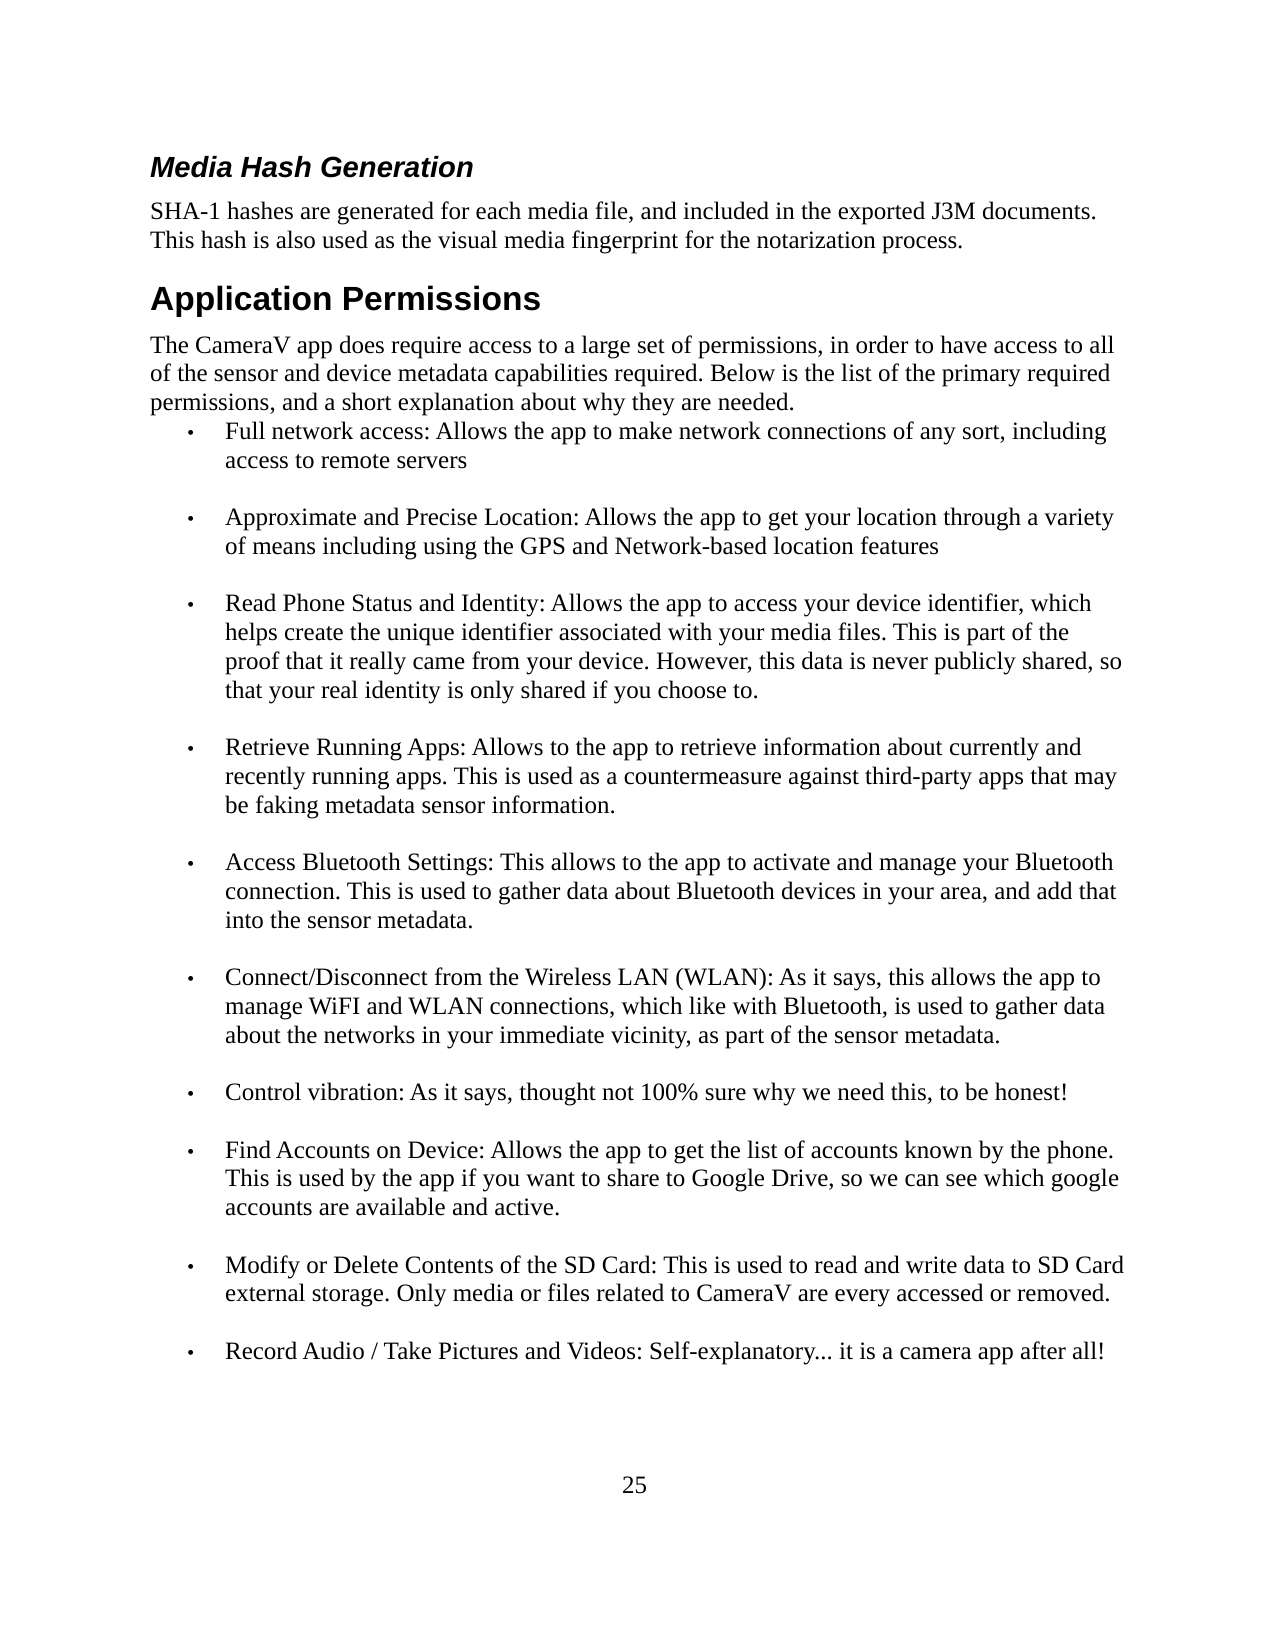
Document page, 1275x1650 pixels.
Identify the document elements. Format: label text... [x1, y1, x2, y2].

subtitle Application Permissions [150, 278, 1125, 317]
subtitle Media Hash Generation [150, 150, 1125, 183]
list Record Audio / Take Pictures and Videos: Self-explanatory... it is a camera app after all! [187, 1336, 1125, 1365]
list Full network access: Allows the app to make network connections of any sort, including access to remote servers [187, 416, 1125, 502]
list Read Phone Status and Identity: Allows the app to access your device identifier, which helps create the unique identifier associated with your media files. This is part of the proof that it really came from your device. However, this data is never publicly shared, so that your real identity is only shared if you choose to. [187, 588, 1125, 732]
list Modify or Delete Contents of the SD Card: This is used to read and write data to SD Card external storage. Only media or files related to CameraV are every accessed or removed. [187, 1250, 1125, 1336]
list Retrieve Running Apps: Allows to the app to retrieve information about currently and recently running apps. This is used as a countermeasure against third-party apps that may be faking metadata sensor information. [187, 732, 1125, 847]
list Control vibration: As it says, thought not 100% sure why we need this, to be honest! [187, 1077, 1125, 1135]
list Access Bluetooth Settings: This allows to the app to activate and manage your Bluetooth connection. This is used to gather data about Bluetooth devices in your area, and add that into the sensor metadata. [187, 847, 1125, 962]
list Find Accounts on Device: Allows the app to get the list of accounts known by the phone. This is used by the app if you want to share to Google Drive, so we can see which google accounts are available and active. [187, 1135, 1125, 1250]
text SHA-1 hashes are generated for each media file, and included in the exported J3M documents. This hash is also used as the visual media fingerprint for the notarization process. [150, 196, 1125, 253]
list Approximate and Precise Location: Allows the app to get your location through a variety of means including using the GPS and Network-based location features [187, 502, 1125, 588]
list Connect/Disconnect from the Wireless LAN (WLAN): As it says, this allows the app to manage WiFI and WLAN connections, which like with Bluetooth, is used to gather data about the networks in your immediate vicinity, as part of the sensor metadata. [187, 962, 1125, 1077]
text The CameraV app does require access to a large set of permissions, in order to have access to all of the sensor and device metadata capabilities required. Below is the list of the primary required permissions, and a short explanation about why they are needed. [150, 330, 1125, 416]
